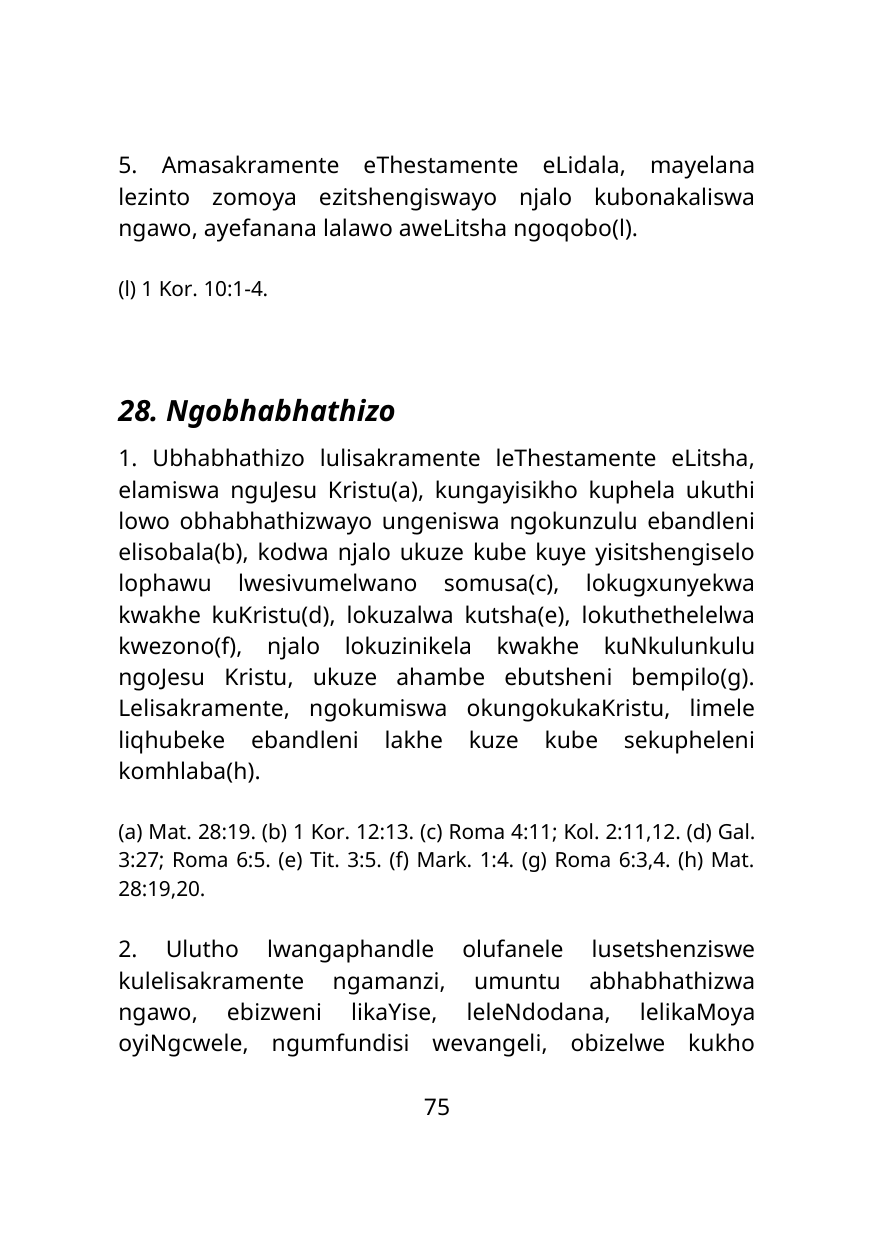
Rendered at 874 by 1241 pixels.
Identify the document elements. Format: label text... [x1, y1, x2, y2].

text 5. Amasakramente eThestamente eLidala, mayelana lezinto zomoya ezitshengiswayo njalo kubonakaliswa ngawo, ayefanana lalawo aweLitsha ngoqobo(l). [118, 149, 756, 243]
text (a) Mat. 28:19. (b) 1 Kor. 12:13. (c) Roma 4:11; Kol. 2:11,12. (d) Gal. 3:27; Roma 6:5. (e) Tit. 3:5. (f) Mark. 1:4. (g) Roma 6:3,4. (h) Mat. 28:19,20. [118, 817, 756, 902]
subtitle 28. Ngobhabhathizo [118, 390, 756, 430]
text (l) 1 Kor. 10:1-4. [118, 274, 756, 303]
text 1. Ubhabhathizo lulisakramente leThestamente eLitsha, elamiswa nguJesu Kristu(a), kungayisikho kuphela ukuthi lowo obhabhathizwayo ungeniswa ngokunzulu ebandleni elisobala(b), kodwa njalo ukuze kube kuye yisitshengiselo lophawu lwesivumelwano somusa(c), lokugxunyekwa kwakhe kuKristu(d), lokuzalwa kutsha(e), lokuthethelelwa kwezono(f), njalo lokuzinikela kwakhe kuNkulunkulu ngoJesu Kristu, ukuze ahambe ebutsheni bempilo(g). Lelisakramente, ngokumiswa okungokukaKristu, limele liqhubeke ebandleni lakhe kuze kube sekupheleni komhlaba(h). [118, 442, 756, 786]
text 2. Ulutho lwangaphandle olufanele lusetshenziswe kulelisakramente ngamanzi, umuntu abhabhathizwa ngawo, ebizweni likaYise, leleNdodana, lelikaMoya oyiNgcwele, ngumfundisi wevangeli, obizelwe kukho [118, 933, 756, 1058]
